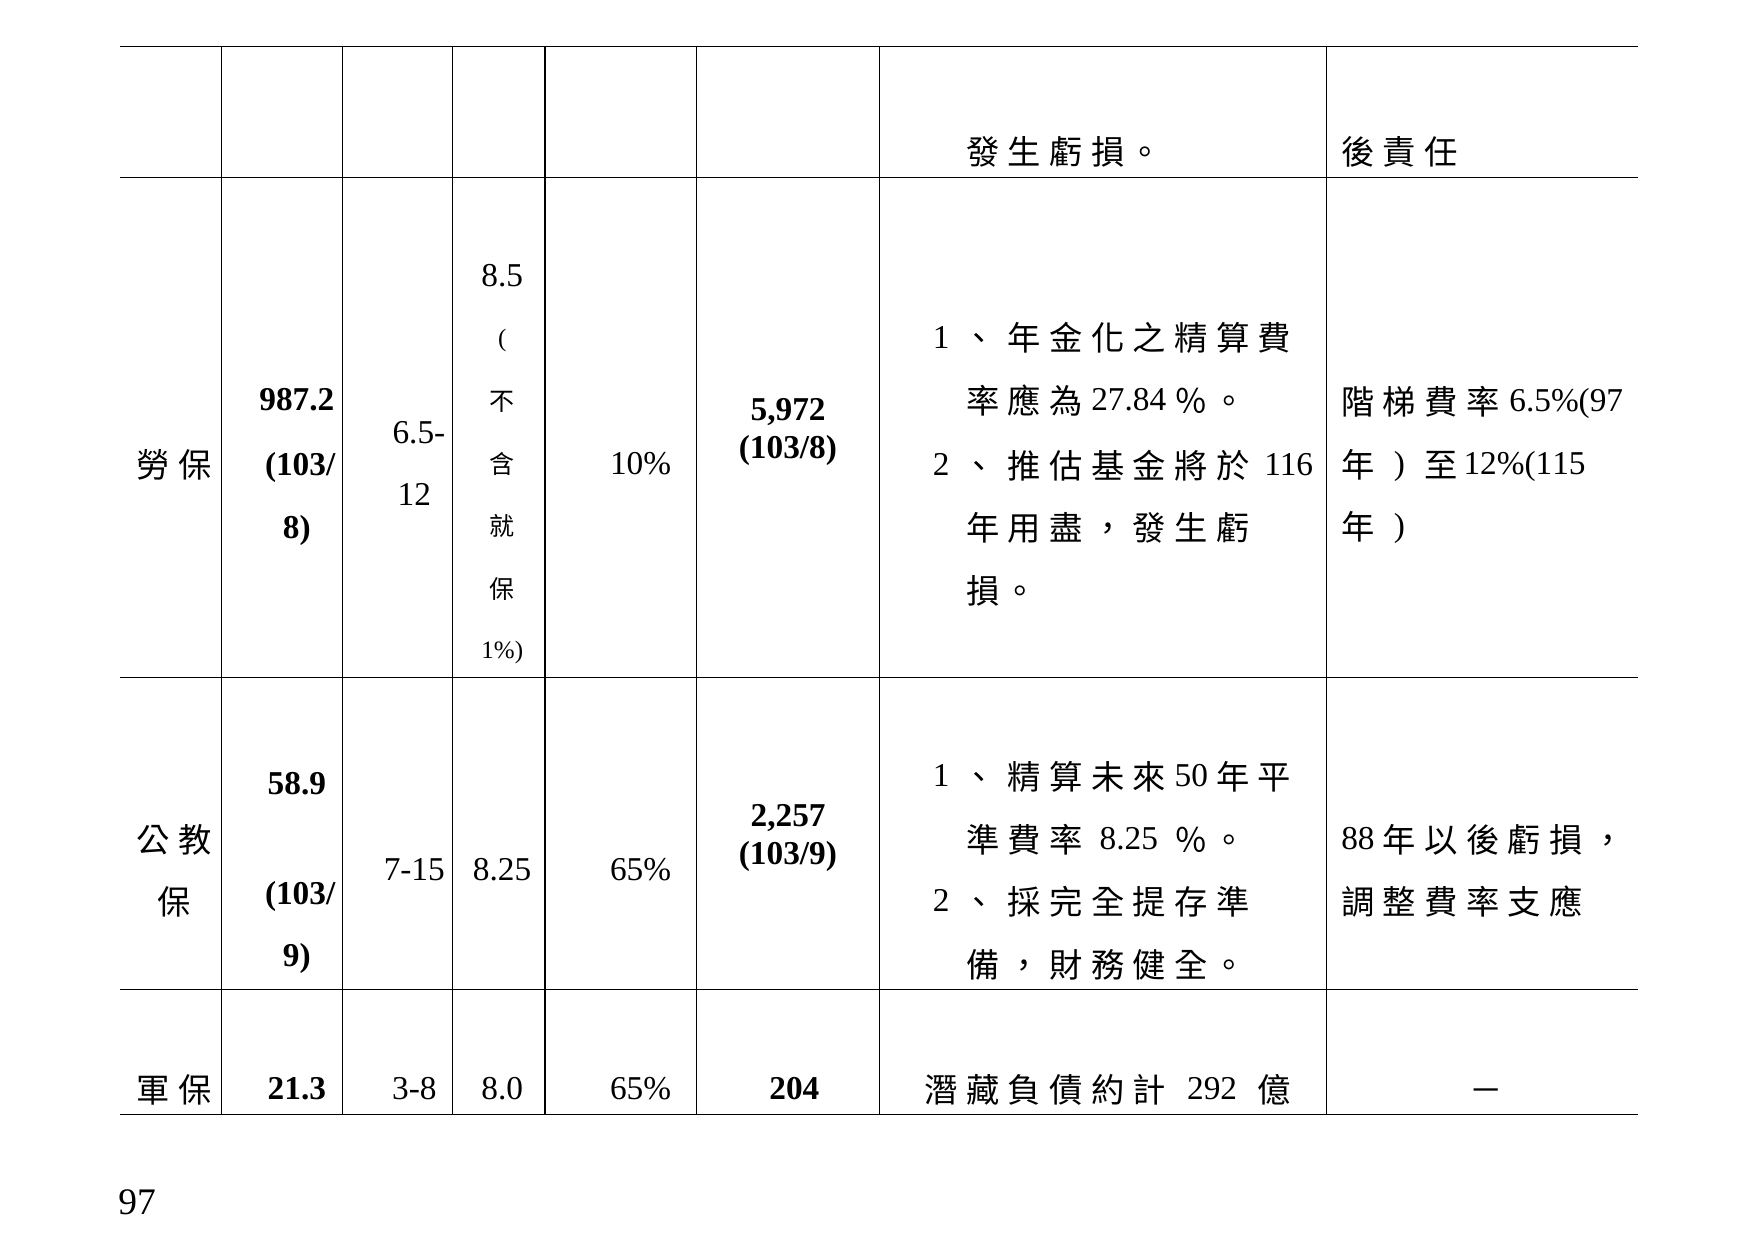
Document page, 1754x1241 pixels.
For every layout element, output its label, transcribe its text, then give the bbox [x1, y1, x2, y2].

table_cell 發生虧損。 [880, 47, 1326, 177]
table_cell 21.3 [222, 990, 342, 1114]
table_cell 65% [546, 990, 696, 1114]
table_cell 勞保 [120, 178, 221, 677]
table_cell 1、精算未來50年平準費率8.25％。 2、採完全提存準備，財務健全。 [880, 678, 1326, 989]
table_cell 階梯費率6.5%(97年)至12%(115年) [1327, 178, 1637, 677]
table_cell [697, 47, 879, 177]
table_cell 8.0 [453, 990, 544, 1114]
table_cell 2,257 (103/9) [697, 678, 879, 989]
table_cell 潛藏負債約計292億 [880, 990, 1326, 1114]
table_cell [222, 47, 342, 177]
table_cell [343, 47, 452, 177]
table_cell 8.5 (不含就保1%) [453, 178, 544, 677]
table_cell 987.2 (103/8) [222, 178, 342, 677]
table_cell 1、年金化之精算費率應為27.84％。 2、推估基金將於116年用盡，發生虧損。 [880, 178, 1326, 677]
table_cell 6.5-12 [343, 178, 452, 677]
table_cell 88年以後虧損，調整費率支應 [1327, 678, 1637, 989]
table_cell 58.9 (103/9) [222, 678, 342, 989]
table_cell 後責任 [1327, 47, 1637, 177]
table_cell 204 [697, 990, 879, 1114]
table_cell [546, 47, 696, 177]
table_cell 10% [546, 178, 696, 677]
table_cell 65% [546, 678, 696, 989]
table_cell 軍保 [120, 990, 221, 1114]
table_cell 3-8 [343, 990, 452, 1114]
table_cell － [1327, 990, 1637, 1114]
table_cell 8.25 [453, 678, 544, 989]
table_cell [453, 47, 544, 177]
table_cell 5,972 (103/8) [697, 178, 879, 677]
table_cell 公教保 [120, 678, 221, 989]
table_cell 7-15 [343, 678, 452, 989]
table_cell [120, 47, 221, 177]
